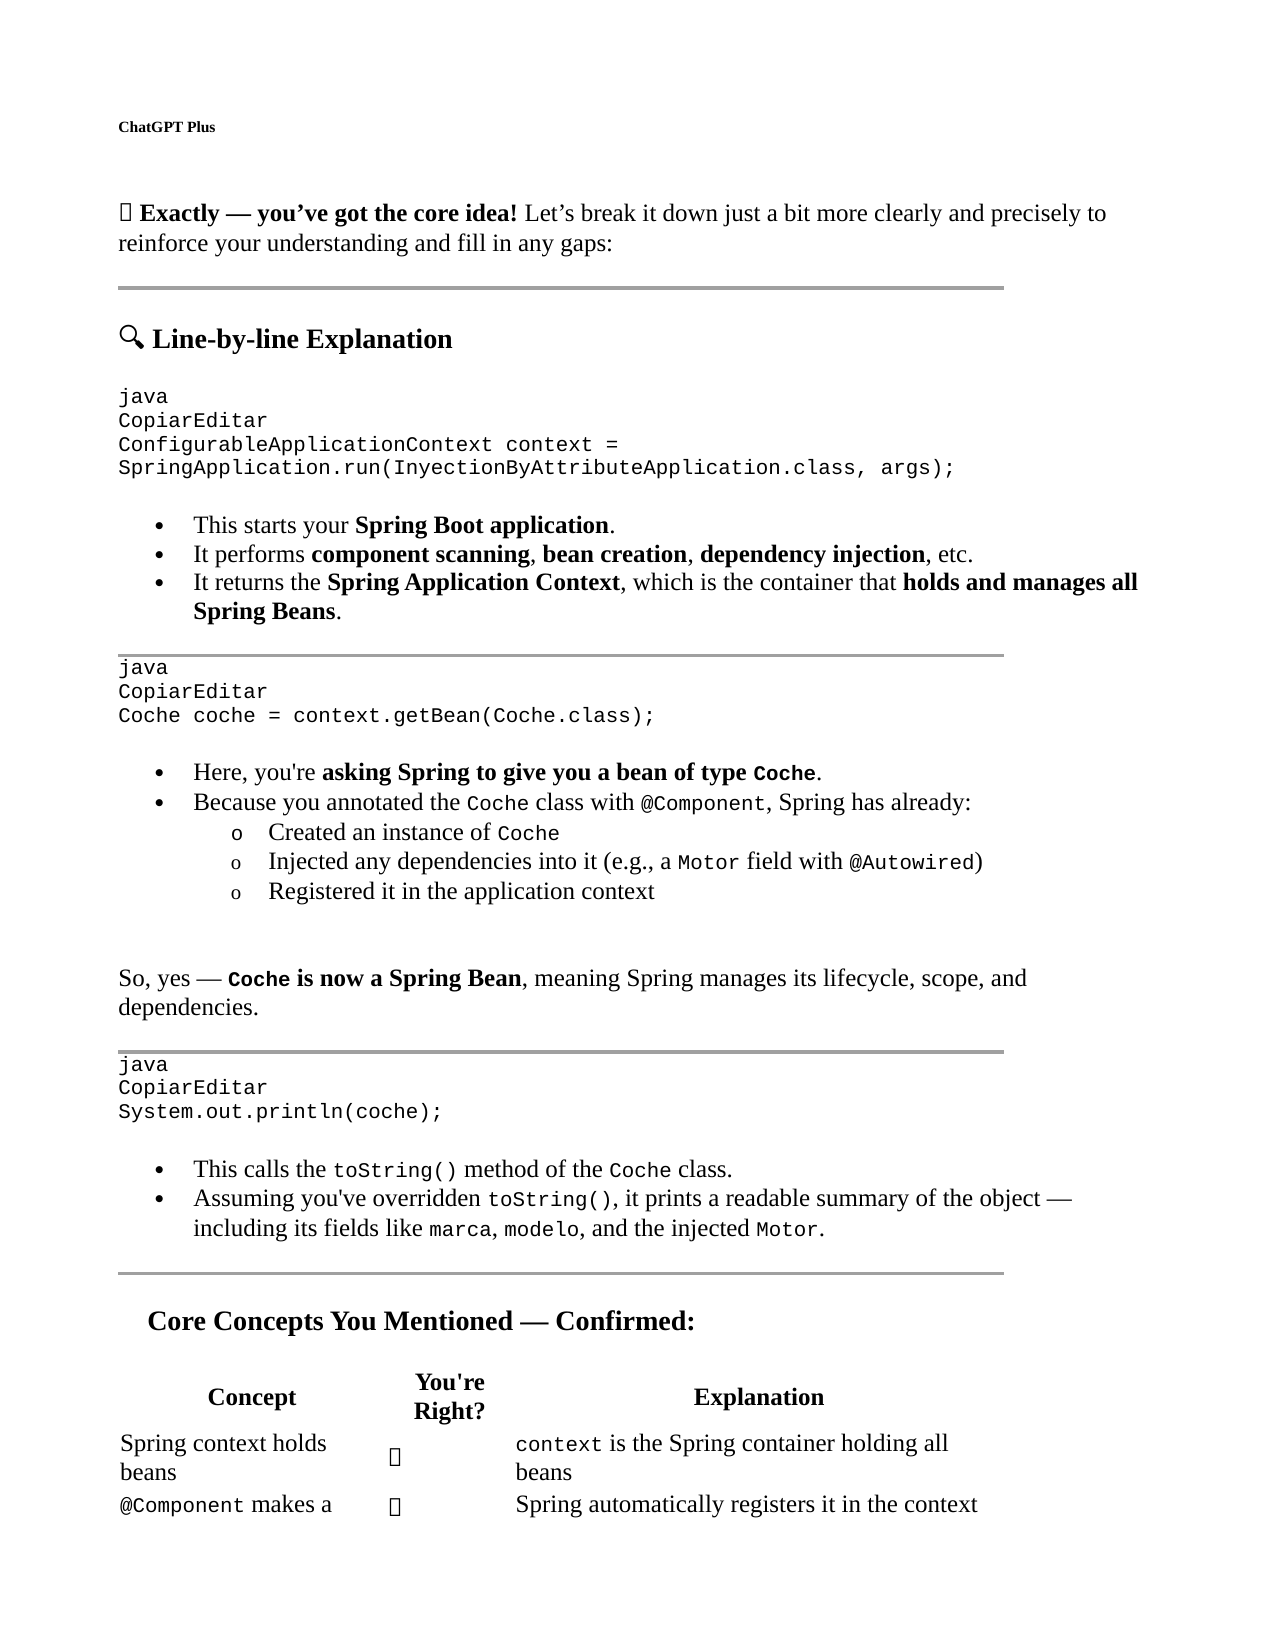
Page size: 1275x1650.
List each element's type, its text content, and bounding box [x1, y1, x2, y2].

list It performs component scanning, bean creation, dependency injection, etc. [156, 539, 1157, 567]
text CopiarEditar [118, 1077, 1157, 1101]
text So, yes — Coche is now a Spring Bean, meaning Spring manages its lifecycle, scope, and dependencies. [118, 963, 1157, 1021]
table_cell Spring automatically registers it in the context [514, 1488, 1004, 1525]
text CopiarEditar [118, 681, 1157, 705]
text System.out.println(coche); [118, 1101, 1157, 1124]
table_cell ✅ [386, 1488, 514, 1525]
list This calls the toString() method of the Coche class. [156, 1154, 1157, 1183]
table_cell ✅ [386, 1426, 514, 1488]
list Injected any dependencies into it (e.g., a Motor field with @Autowired) [231, 846, 1157, 876]
list Here, you're asking Spring to give you a bean of type Coche. [156, 757, 1157, 787]
text java [118, 1054, 1157, 1077]
table_header Concept [118, 1366, 386, 1426]
text 🧠 Core Concepts You Mentioned — Confirmed: [118, 1304, 1157, 1336]
text ChatGPT Plus [118, 118, 1157, 136]
table_header You're Right? [386, 1366, 514, 1426]
table_cell context is the Spring container holding all beans [514, 1426, 1004, 1488]
text Coche coche = context.getBean(Coche.class); [118, 705, 1157, 728]
text java [118, 386, 1157, 410]
list Created an instance of Coche [231, 817, 1157, 846]
list It returns the Spring Application Context, which is the container that holds and manages all Spring Beans. [156, 567, 1157, 625]
text 🔍 Line-by-line Explanation [118, 319, 1157, 357]
list Because you annotated the Coche class with @Component, Spring has already: [156, 787, 1157, 817]
text java [118, 657, 1157, 681]
text ConfigurableApplicationContext context = SpringApplication.run(InyectionByAttributeApplication.class, args); [118, 433, 1157, 481]
list This starts your Spring Boot application. [156, 510, 1157, 539]
text CopiarEditar [118, 410, 1157, 433]
table_header Explanation [514, 1366, 1004, 1426]
list Assuming you've overridden toString(), it prints a readable summary of the object — including its fields like marca, modelo, and the injected Motor. [156, 1183, 1157, 1242]
text ✅ Exactly — you’ve got the core idea! Let’s break it down just a bit more clearly and precisely to reinforce your understanding and fill in any gaps: [118, 194, 1157, 257]
table_cell @Component makes a [118, 1488, 386, 1525]
table_cell Spring context holds beans [118, 1426, 386, 1488]
list Registered it in the application context [231, 876, 1157, 904]
